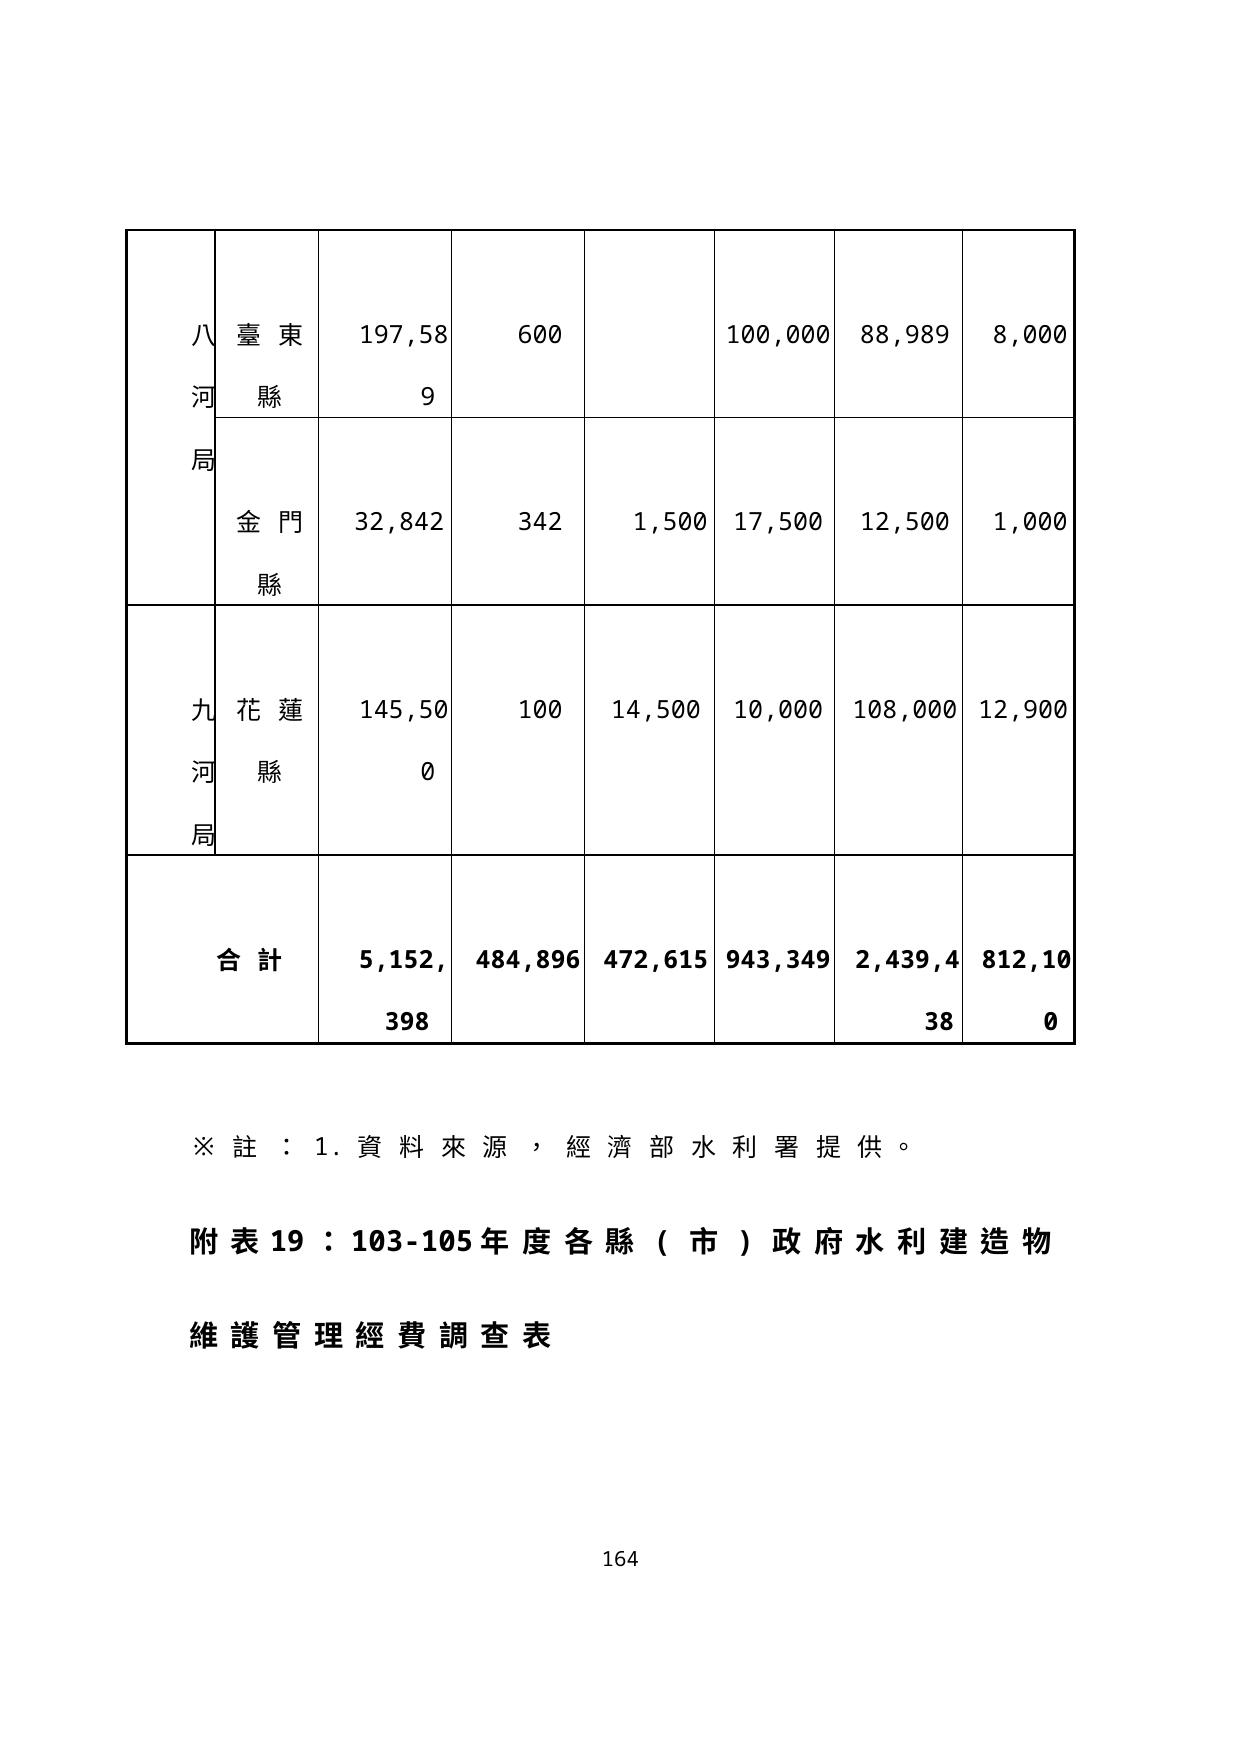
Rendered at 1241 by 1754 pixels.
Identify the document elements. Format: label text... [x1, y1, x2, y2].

table_cell 100,000 [715, 231, 834, 417]
table_cell 108,000 [835, 606, 962, 854]
text 附表19：103-105年度各縣(市)政府水利建造物維護管理經費調查表 [183, 1167, 1087, 1354]
table_cell 5,152,398 [319, 856, 451, 1042]
table_cell 32,842 [319, 418, 451, 604]
table_cell 943,349 [715, 856, 834, 1042]
table_cell 600 [452, 231, 584, 417]
table_cell 472,615 [585, 856, 714, 1042]
table_cell 8,000 [963, 231, 1073, 417]
table_cell 342 [452, 418, 584, 604]
table_cell 14,500 [585, 606, 714, 854]
table_cell 2,439,438 [835, 856, 962, 1042]
table_cell 812,100 [963, 856, 1073, 1042]
table_cell 12,500 [835, 418, 962, 604]
table_cell [585, 231, 714, 417]
table_cell 197,589 [319, 231, 451, 417]
table_cell 484,896 [452, 856, 584, 1042]
table_cell 100 [452, 606, 584, 854]
table_cell 145,500 [319, 606, 451, 854]
table_cell 臺東縣 [216, 231, 318, 417]
table_cell 17,500 [715, 418, 834, 604]
table_cell 花蓮縣 [216, 606, 318, 854]
table_cell 金門縣 [216, 418, 318, 604]
table_cell 九河局 [128, 606, 214, 854]
table_cell 合計 [128, 856, 318, 1042]
table_cell 1,000 [963, 418, 1073, 604]
table_cell 10,000 [715, 606, 834, 854]
text ※註：1.資料來源，經濟部水利署提供。 [124, 1104, 1058, 1167]
table_cell 八河局 [128, 231, 214, 604]
table_cell 88,989 [835, 231, 962, 417]
table_cell 1,500 [585, 418, 714, 604]
table_cell 12,900 [963, 606, 1073, 854]
